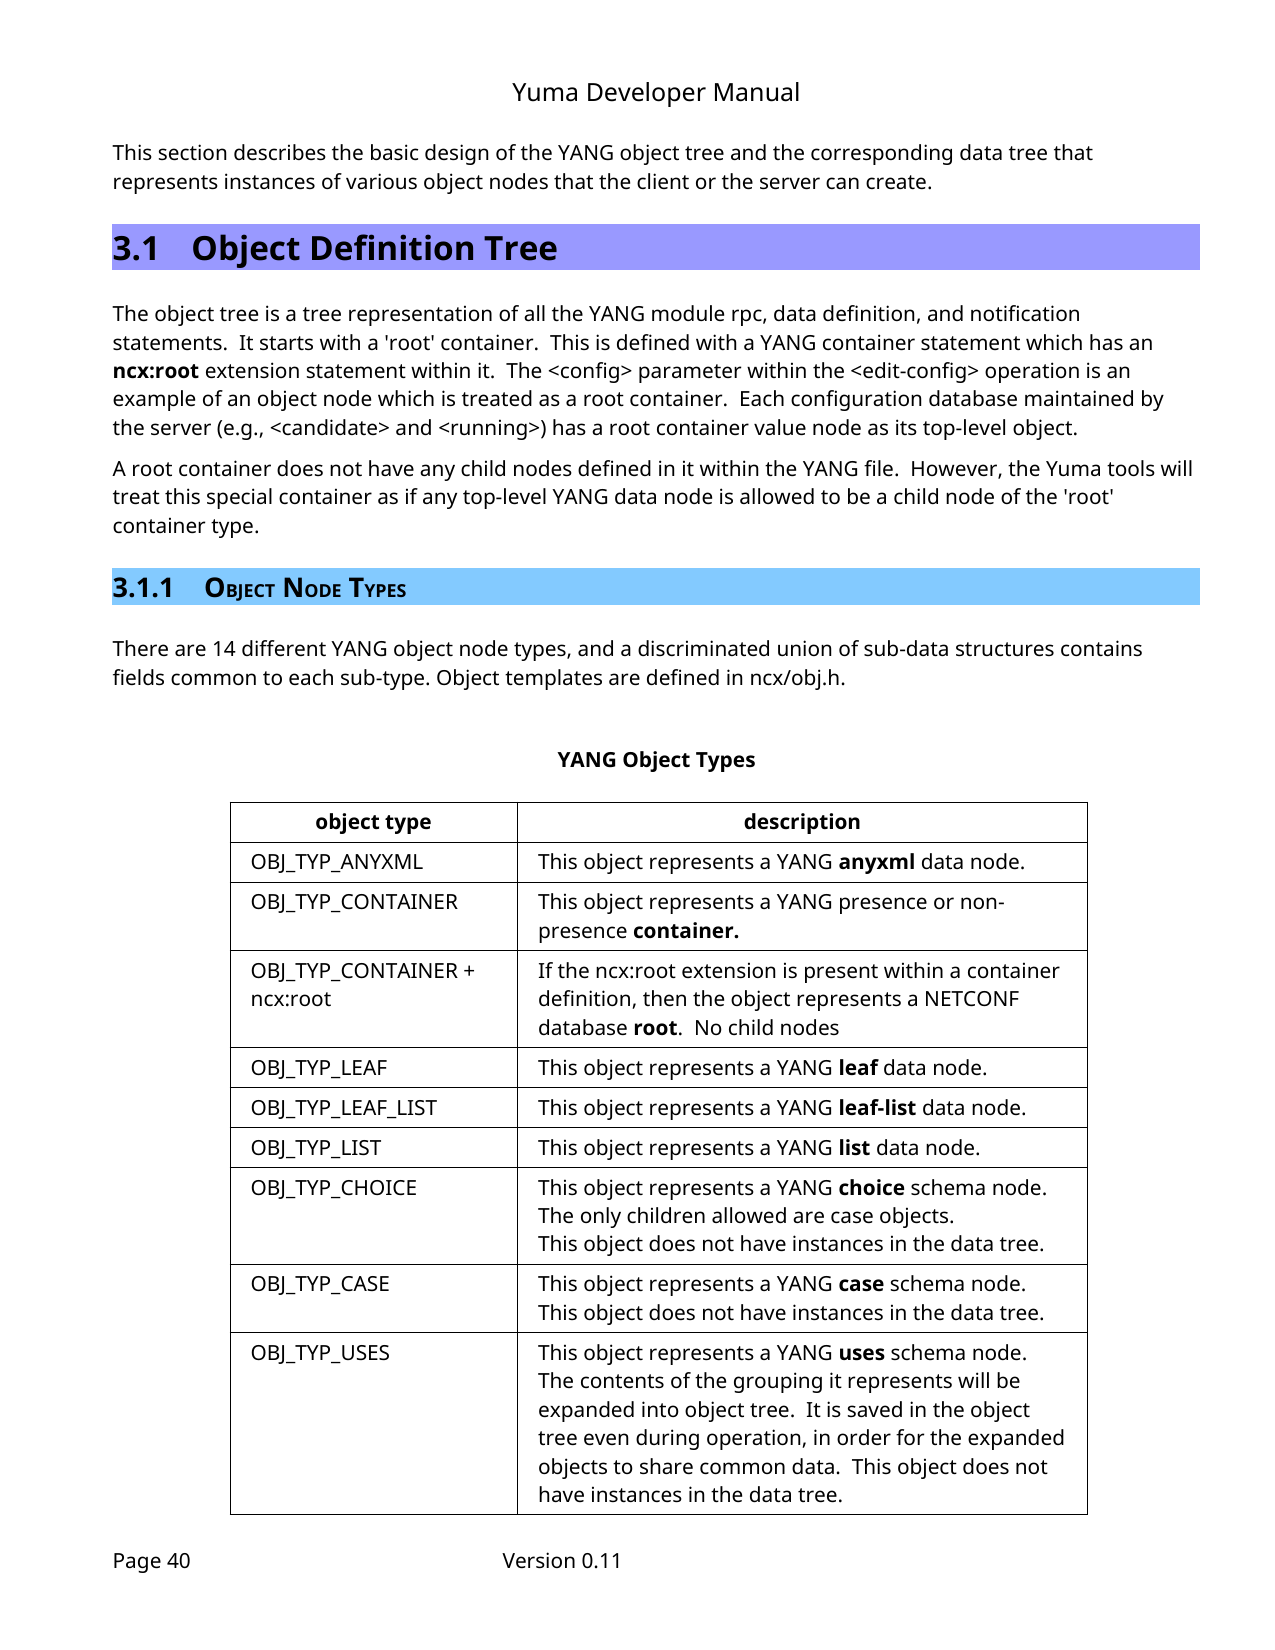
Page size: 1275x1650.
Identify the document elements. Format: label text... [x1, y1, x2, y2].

table_cell This object represents a YANG choice schema node. The only children allowed are case objects. This object does not have instances in the data tree. [518, 1168, 1087, 1264]
table_cell OBJ_TYP_LEAF [231, 1048, 517, 1087]
table_header description [518, 803, 1087, 842]
text The object tree is a tree representation of all the YANG module rpc, data definition, and notification statements. It starts with a 'root' container. This is defined with a YANG container statement which has an ncx:root extension statement within it. The <config> parameter within the <edit-config> operation is an example of an object node which is treated as a root container. Each configuration database maintained by the server (e.g., <candidate> and <running>) has a root container value node as its top-level object. [112, 299, 1200, 441]
text There are 14 different YANG object node types, and a discriminated union of sub-data structures contains fields common to each sub-type. Object templates are defined in ncx/obj.h. [112, 634, 1200, 691]
table_cell This object represents a YANG list data node. [518, 1128, 1087, 1167]
table_cell OBJ_TYP_CHOICE [231, 1168, 517, 1264]
text A root container does not have any child nodes defined in it within the YANG file. However, the Yuma tools will treat this special container as if any top-level YANG data node is allowed to be a child node of the 'root' container type. [112, 454, 1200, 539]
table_cell This object represents a YANG leaf-list data node. [518, 1088, 1087, 1127]
table_cell OBJ_TYP_LEAF_LIST [231, 1088, 517, 1127]
table_cell OBJ_TYP_CONTAINER + ncx:root [231, 951, 517, 1047]
table_cell OBJ_TYP_LIST [231, 1128, 517, 1167]
subtitle YANG Object Types [127, 745, 1185, 773]
table_cell This object represents a YANG presence or non-presence container. [518, 883, 1087, 950]
text This section describes the basic design of the YANG object tree and the corresponding data tree that represents instances of various object nodes that the client or the server can create. [112, 138, 1200, 195]
table_cell If the ncx:root extension is present within a container definition, then the object represents a NETCONF database root. No child nodes [518, 951, 1087, 1047]
table_cell OBJ_TYP_CASE [231, 1265, 517, 1332]
table_cell OBJ_TYP_CONTAINER [231, 883, 517, 950]
table_cell This object represents a YANG anyxml data node. [518, 843, 1087, 882]
table_cell This object represents a YANG leaf data node. [518, 1048, 1087, 1087]
table_cell OBJ_TYP_ANYXML [231, 843, 517, 882]
subtitle Object Node Types [112, 568, 1200, 605]
table_cell This object represents a YANG case schema node. This object does not have instances in the data tree. [518, 1265, 1087, 1332]
table_cell This object represents a YANG uses schema node. The contents of the grouping it represents will be expanded into object tree. It is saved in the object tree even during operation, in order for the expanded objects to share common data. This object does not have instances in the data tree. [518, 1333, 1087, 1514]
subtitle Object Definition Tree [112, 224, 1200, 270]
table_cell OBJ_TYP_USES [231, 1333, 517, 1514]
table_header object type [231, 803, 517, 842]
